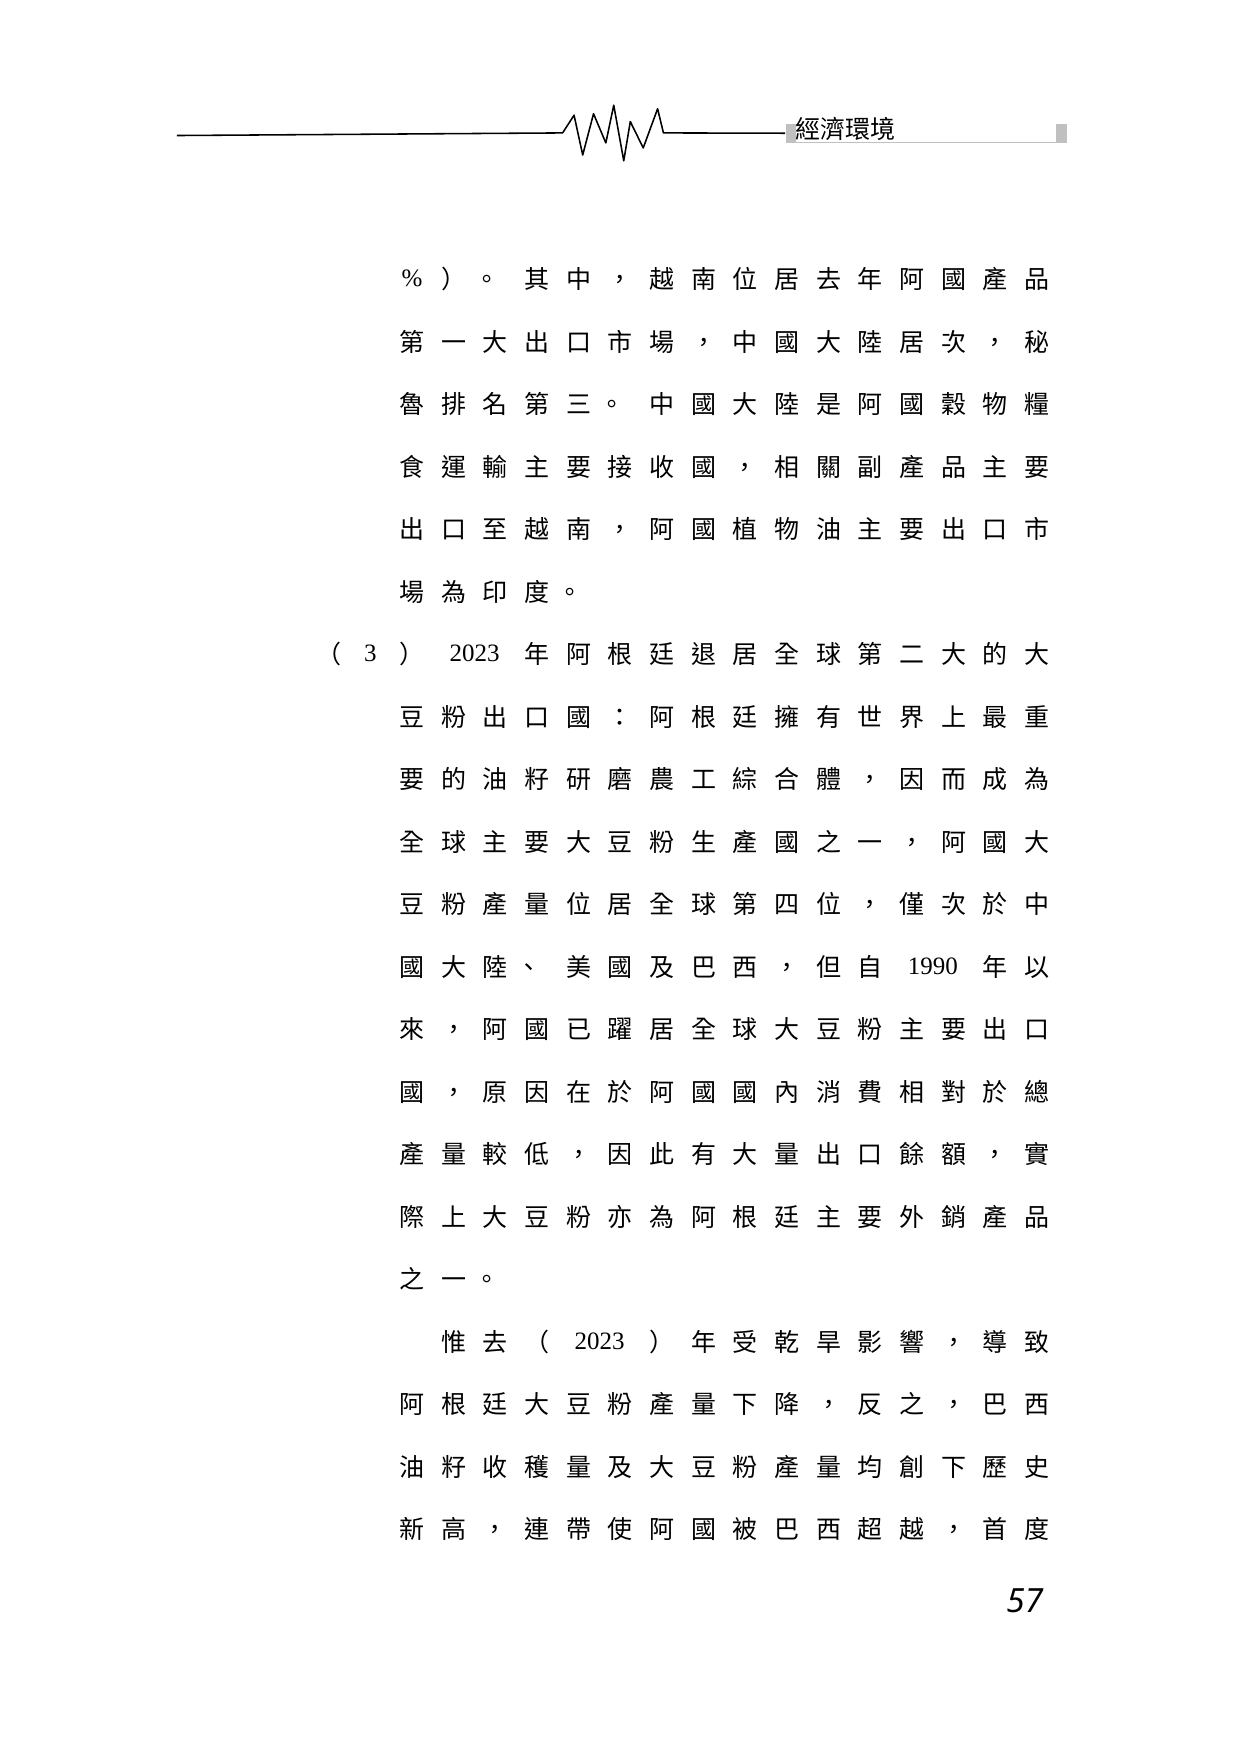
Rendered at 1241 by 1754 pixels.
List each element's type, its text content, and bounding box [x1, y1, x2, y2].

text %）。其中，越南位居去年阿國產品第一大出口市場，中國大陸居次，秘魯排名第三。中國大陸是阿國穀物糧食運輸主要接收國，相關副產品主要出口至越南，阿國植物油主要出口市場為印度。 [367, 236, 1058, 611]
text 惟去（2023）年受乾旱影響，導致阿根廷大豆粉產量下降，反之，巴西油籽收穫量及大豆粉產量均創下歷史新高，連帶使阿國被巴西超越，首度 [367, 1299, 1058, 1549]
text （3）2023年阿根廷退居全球第二大的大豆粉出口國：阿根廷擁有世界上最重要的油籽研磨農工綜合體，因而成為全球主要大豆粉生產國之一，阿國大豆粉產量位居全球第四位，僅次於中國大陸、美國及巴西，但自1990年以來，阿國已躍居全球大豆粉主要出口國，原因在於阿國國內消費相對於總產量較低，因此有大量出口餘額，實際上大豆粉亦為阿根廷主要外銷產品之一。 [306, 611, 1058, 1299]
